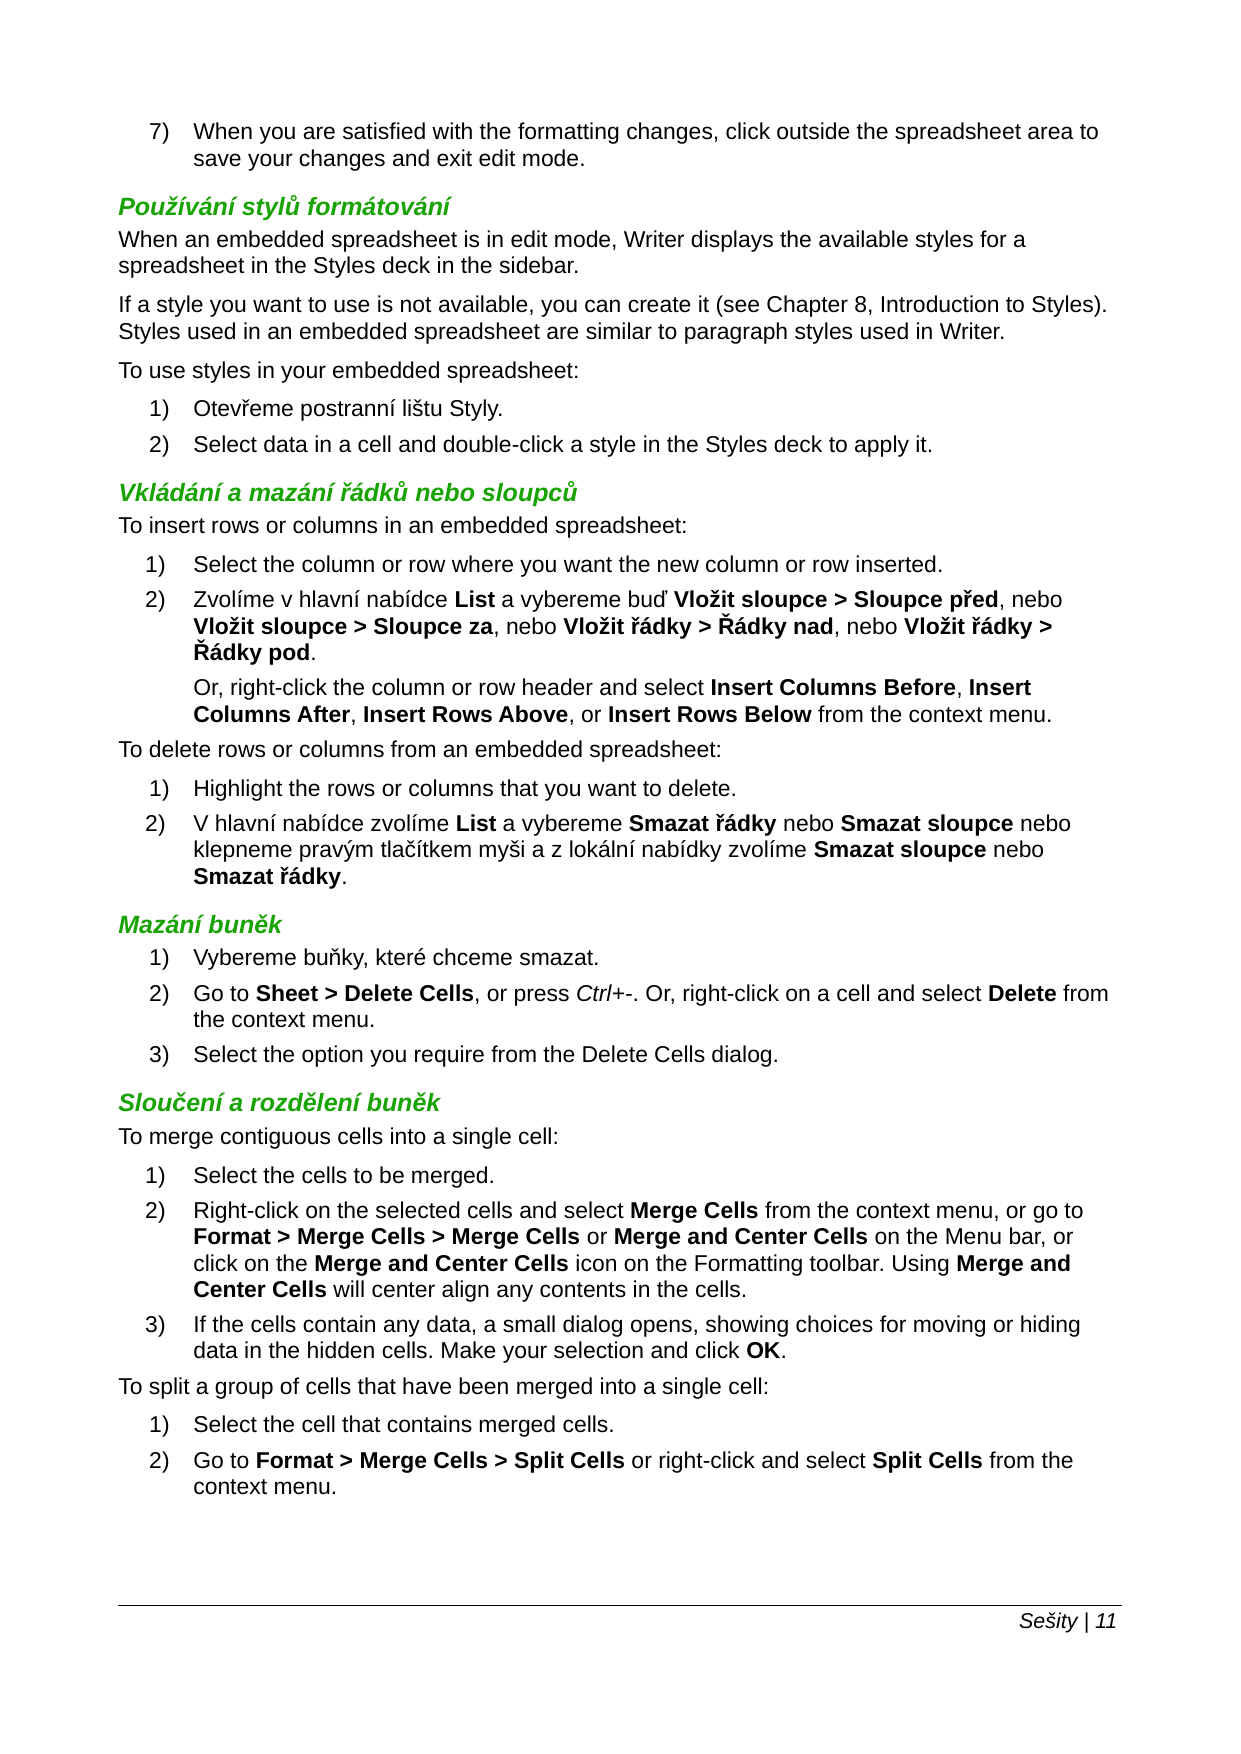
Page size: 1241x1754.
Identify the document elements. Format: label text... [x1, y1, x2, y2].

list Or, right-click the column or row header and select Insert Columns Before, Insert Columns After, Insert Rows Above, or Insert Rows Below from the context menu. [165, 674, 1122, 727]
list Select data in a cell and double-click a style in the Styles deck to apply it. [169, 431, 1122, 457]
list To insert rows or columns in an embedded spreadsheet: [118, 512, 1122, 539]
subtitle Používání stylů formátování [118, 191, 1122, 220]
subtitle Mazání buněk [118, 909, 1122, 938]
list Select the cells to be merged. [165, 1162, 1122, 1188]
list To delete rows or columns from an embedded spreadsheet: [118, 736, 1122, 762]
list Go to Format > Merge Cells > Split Cells or right-click and select Split Cells from the context menu. [169, 1447, 1122, 1499]
list Highlight the rows or columns that you want to delete. [169, 775, 1122, 801]
subtitle Vkládání a mazání řádků nebo sloupců [118, 478, 1122, 506]
list Go to Sheet > Delete Cells, or press Ctrl+-. Or, right-click on a cell and select Delete from the context menu. [169, 979, 1122, 1032]
list Vybereme buňky, které chceme smazat. [169, 944, 1122, 971]
text When an embedded spreadsheet is in edit mode, Writer displays the available styles for a spreadsheet in the Styles deck in the sidebar. [118, 226, 1122, 279]
list Zvolíme v hlavní nabídce List a vybereme buď Vložit sloupce > Sloupce před, nebo Vložit sloupce > Sloupce za, nebo Vložit řádky > Řádky nad, nebo Vložit řádky > Řádky pod. [165, 586, 1122, 665]
list To merge contiguous cells into a single cell: [118, 1123, 1122, 1149]
list When you are satisfied with the formatting changes, click outside the spreadsheet area to save your changes and exit edit mode. [169, 118, 1122, 171]
subtitle Sloučení a rozdělení buněk [118, 1088, 1122, 1117]
list Select the column or row where you want the new column or row inserted. [165, 551, 1122, 577]
text If a style you want to use is not available, you can create it (see Chapter 8, Introduction to Styles). Styles used in an embedded spreadsheet are similar to paragraph styles used in Writer. [118, 291, 1122, 344]
list Otevřeme postranní lištu Styly. [169, 395, 1122, 422]
list Right-click on the selected cells and select Merge Cells from the context menu, or go to Format > Merge Cells > Merge Cells or Merge and Center Cells on the Menu bar, or click on the Merge and Center Cells icon on the Formatting toolbar. Using Merge and Center Cells will center align any contents in the cells. [165, 1197, 1122, 1302]
list To split a group of cells that have been merged into a single cell: [118, 1373, 1122, 1399]
list Select the cell that contains merged cells. [169, 1411, 1122, 1438]
list To use styles in your embedded spreadsheet: [118, 357, 1122, 383]
list V hlavní nabídce zvolíme List a vybereme Smazat řádky nebo Smazat sloupce nebo klepneme pravým tlačítkem myši a z lokální nabídky zvolíme Smazat sloupce nebo Smazat řádky. [165, 810, 1122, 889]
list Select the option you require from the Delete Cells dialog. [169, 1041, 1122, 1067]
list If the cells contain any data, a small dialog opens, showing choices for moving or hiding data in the hidden cells. Make your selection and click OK. [165, 1311, 1122, 1364]
